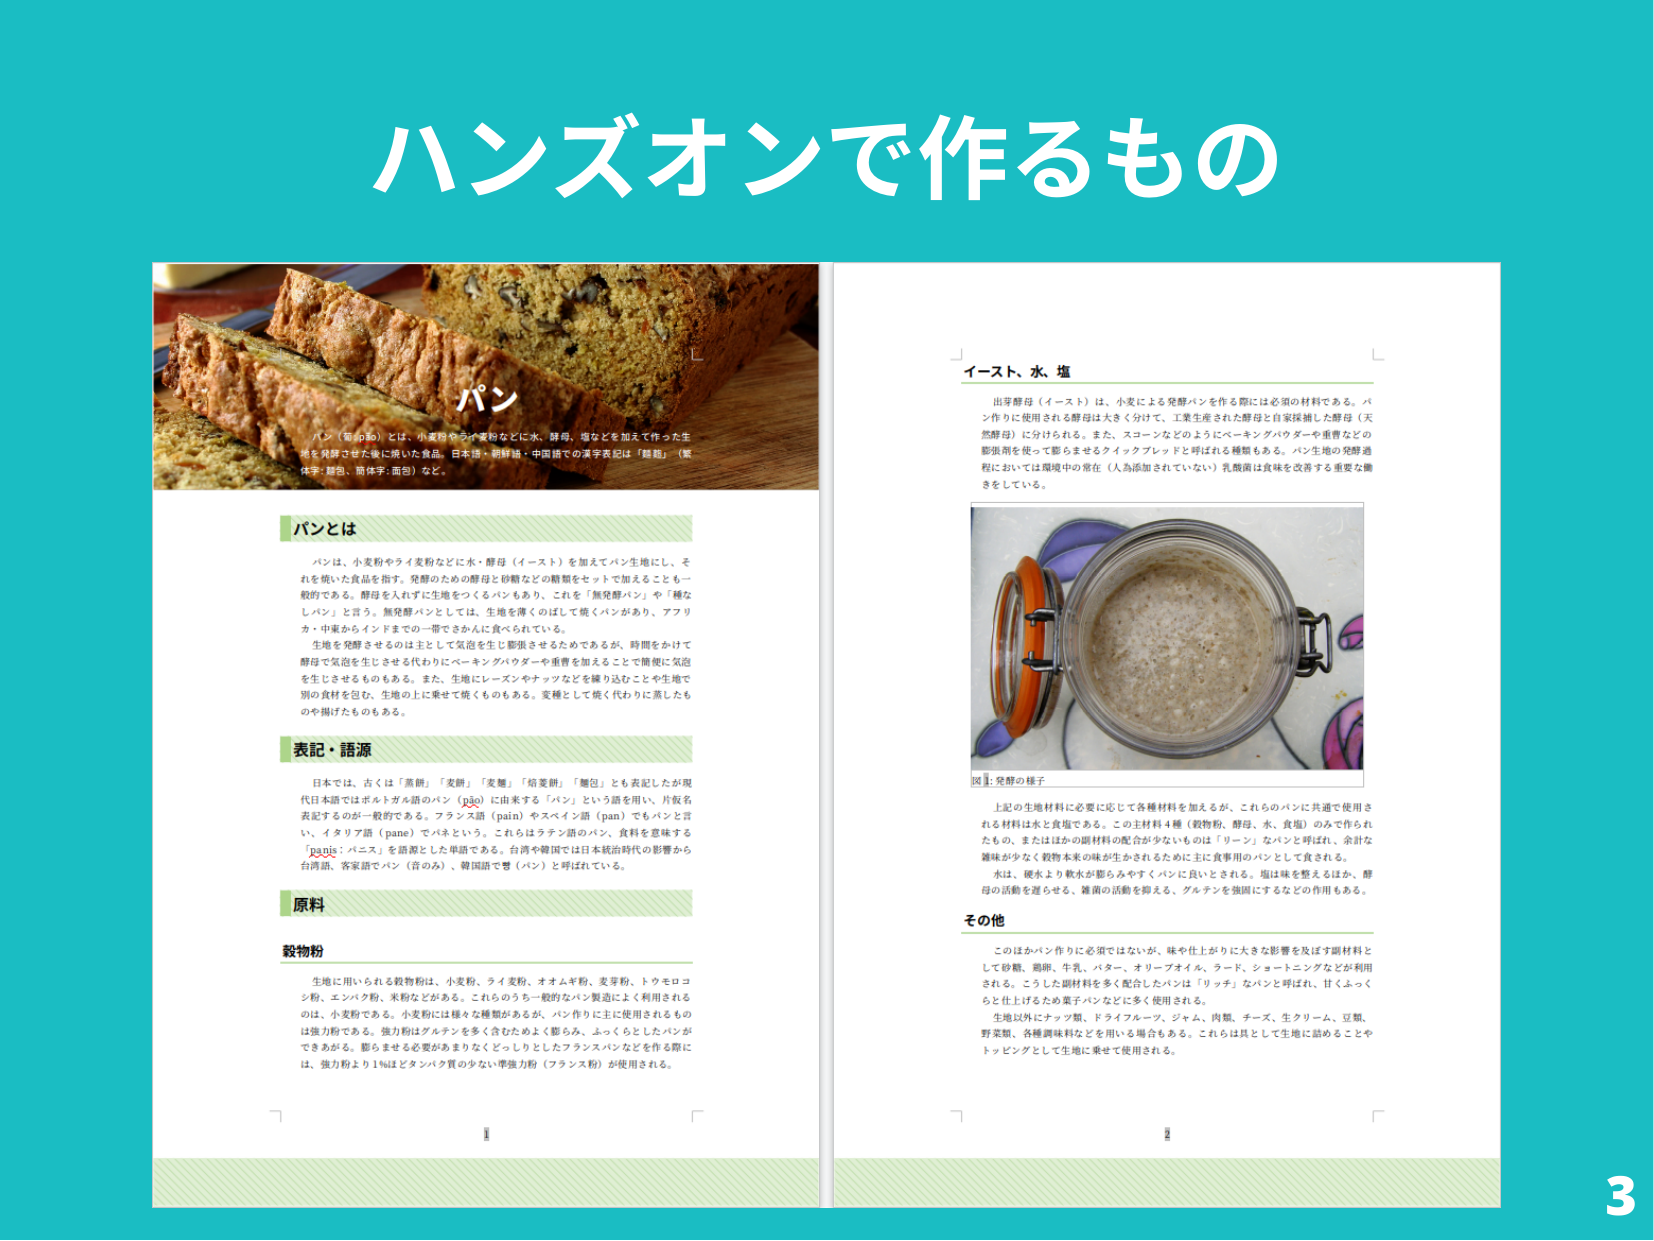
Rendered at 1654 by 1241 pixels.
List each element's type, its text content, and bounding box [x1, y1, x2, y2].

title ハンズオンで作るもの [82, 49, 1571, 257]
picture [152, 262, 1501, 1208]
